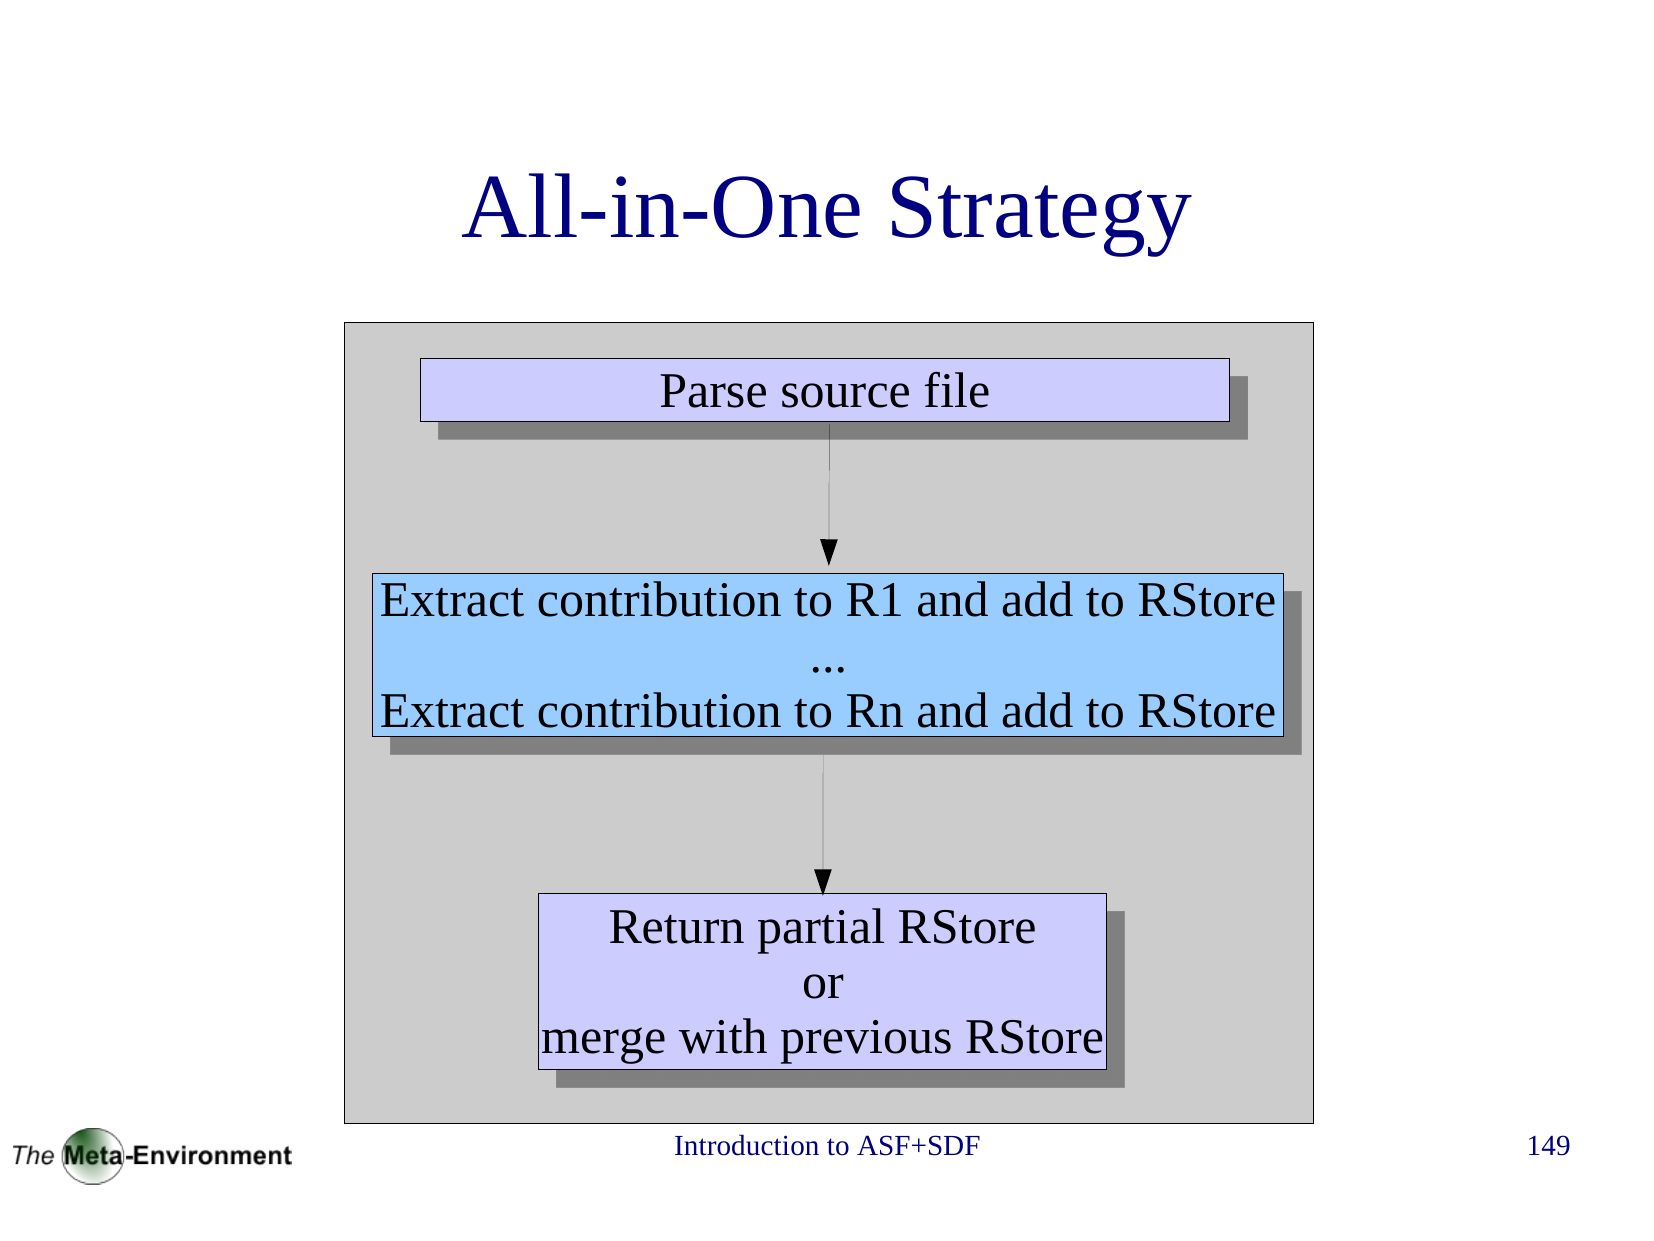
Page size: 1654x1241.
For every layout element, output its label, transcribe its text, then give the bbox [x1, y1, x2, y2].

title All-in-One Strategy [121, 102, 1534, 311]
text_box [344, 322, 1314, 1124]
text_box Extract contribution to R1 and add to RStore ... Extract contribution to Rn and add to RStore [372, 573, 1284, 737]
picture [13, 1128, 292, 1185]
text_box Return partial RStore or merge with previous RStore [538, 893, 1107, 1070]
text_box Parse source file [420, 358, 1230, 422]
